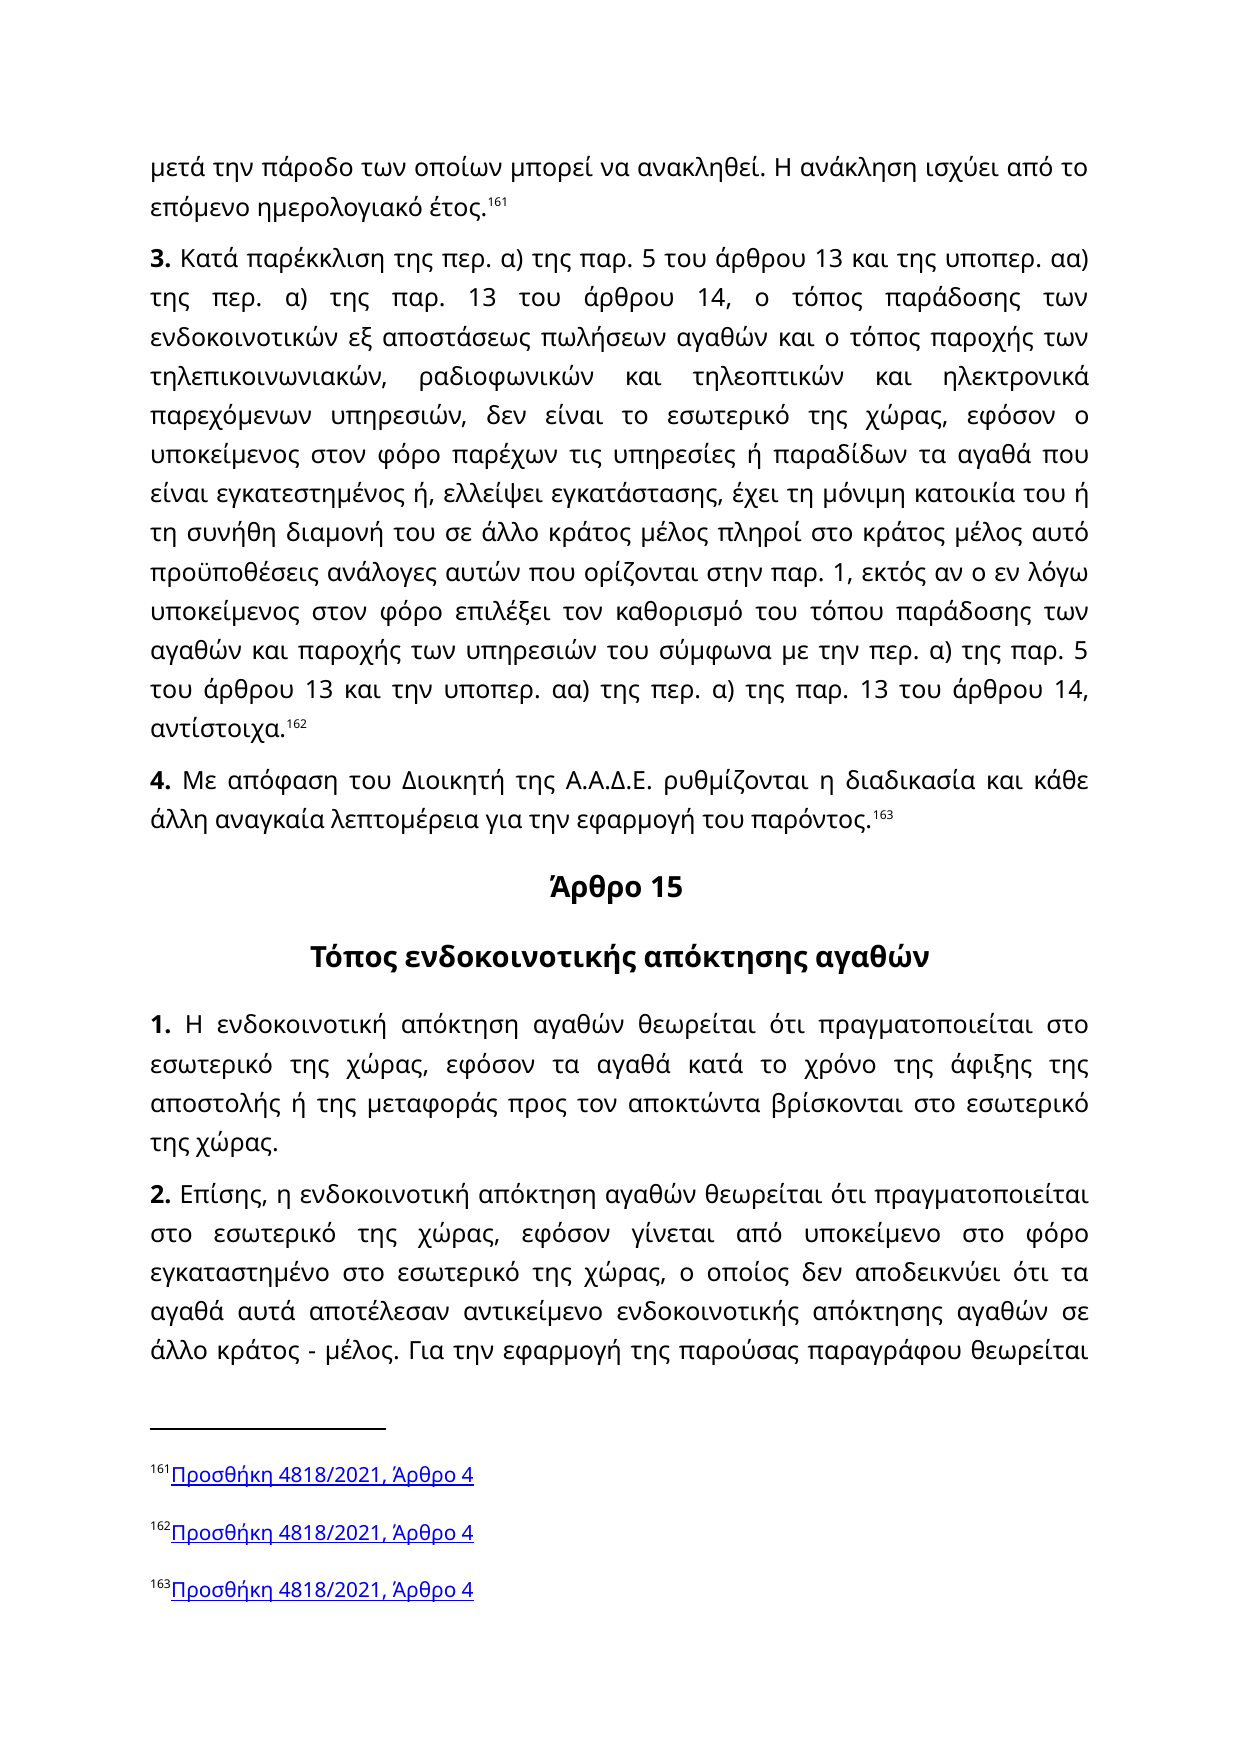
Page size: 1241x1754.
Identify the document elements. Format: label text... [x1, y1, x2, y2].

text Προσθήκη 4818/2021, Άρθρο 4 [150, 1576, 1090, 1604]
text 4. Με απόφαση του Διοικητή της Α.Α.Δ.Ε. ρυθμίζονται η διαδικασία και κάθε άλλη αναγκαία λεπτομέρεια για την εφαρμογή του παρόντος. [150, 762, 1090, 836]
text 2. Επίσης, η ενδοκοινοτική απόκτηση αγαθών θεωρείται ότι πραγματοποιείται στο εσωτερικό της χώρας, εφόσον γίνεται από υποκείμενο στο φόρο εγκαταστημένο στο εσωτερικό της χώρας, ο οποίος δεν αποδεικνύει ότι τα αγαθά αυτά αποτέλεσαν αντικείμενο ενδοκοινοτικής απόκτησης αγαθών σε άλλο κράτος - μέλος. Για την εφαρμογή της παρούσας παραγράφου θεωρείται [150, 1176, 1090, 1367]
text 1. Η ενδοκοινοτική απόκτηση αγαθών θεωρείται ότι πραγματοποιείται στο εσωτερικό της χώρας, εφόσον τα αγαθά κατά το χρόνο της άφιξης της αποστολής ή της μεταφοράς προς τον αποκτώντα βρίσκονται στο εσωτερικό της χώρας. [150, 1007, 1090, 1159]
text 3. Κατά παρέκκλιση της περ. α) της παρ. 5 του άρθρου 13 και της υποπερ. αα) της περ. α) της παρ. 13 του άρθρου 14, ο τόπος παράδοσης των ενδοκοινοτικών εξ αποστάσεως πωλήσεων αγαθών και ο τόπος παροχής των τηλεπικοινωνιακών, ραδιοφωνικών και τηλεοπτικών και ηλεκτρονικά παρεχόμενων υπηρεσιών, δεν είναι το εσωτερικό της χώρας, εφόσον ο υποκείμενος στον φόρο παρέχων τις υπηρεσίες ή παραδίδων τα αγαθά που είναι εγκατεστημένος ή, ελλείψει εγκατάστασης, έχει τη μόνιμη κατοικία του ή τη συνήθη διαμονή του σε άλλο κράτος μέλος πληροί στο κράτος μέλος αυτό προϋποθέσεις ανάλογες αυτών που ορίζονται στην παρ. 1, εκτός αν ο εν λόγω υποκείμενος στον φόρο επιλέξει τον καθορισμό του τόπου παράδοσης των αγαθών και παροχής των υπηρεσιών του σύμφωνα με την περ. α) της παρ. 5 του άρθρου 13 και την υποπερ. αα) της περ. α) της παρ. 13 του άρθρου 14, αντίστοιχα. [150, 241, 1090, 745]
text Προσθήκη 4818/2021, Άρθρο 4 [150, 1518, 1090, 1546]
subtitle Άρθρο 15 [150, 866, 1090, 906]
subtitle Τόπος ενδοκοινοτικής απόκτησης αγαθών [150, 936, 1090, 976]
text Προσθήκη 4818/2021, Άρθρο 4 [150, 1460, 1090, 1489]
text μετά την πάροδο των οποίων μπορεί να ανακληθεί. Η ανάκληση ισχύει από το επόμενο ημερολογιακό έτος. [150, 150, 1090, 223]
